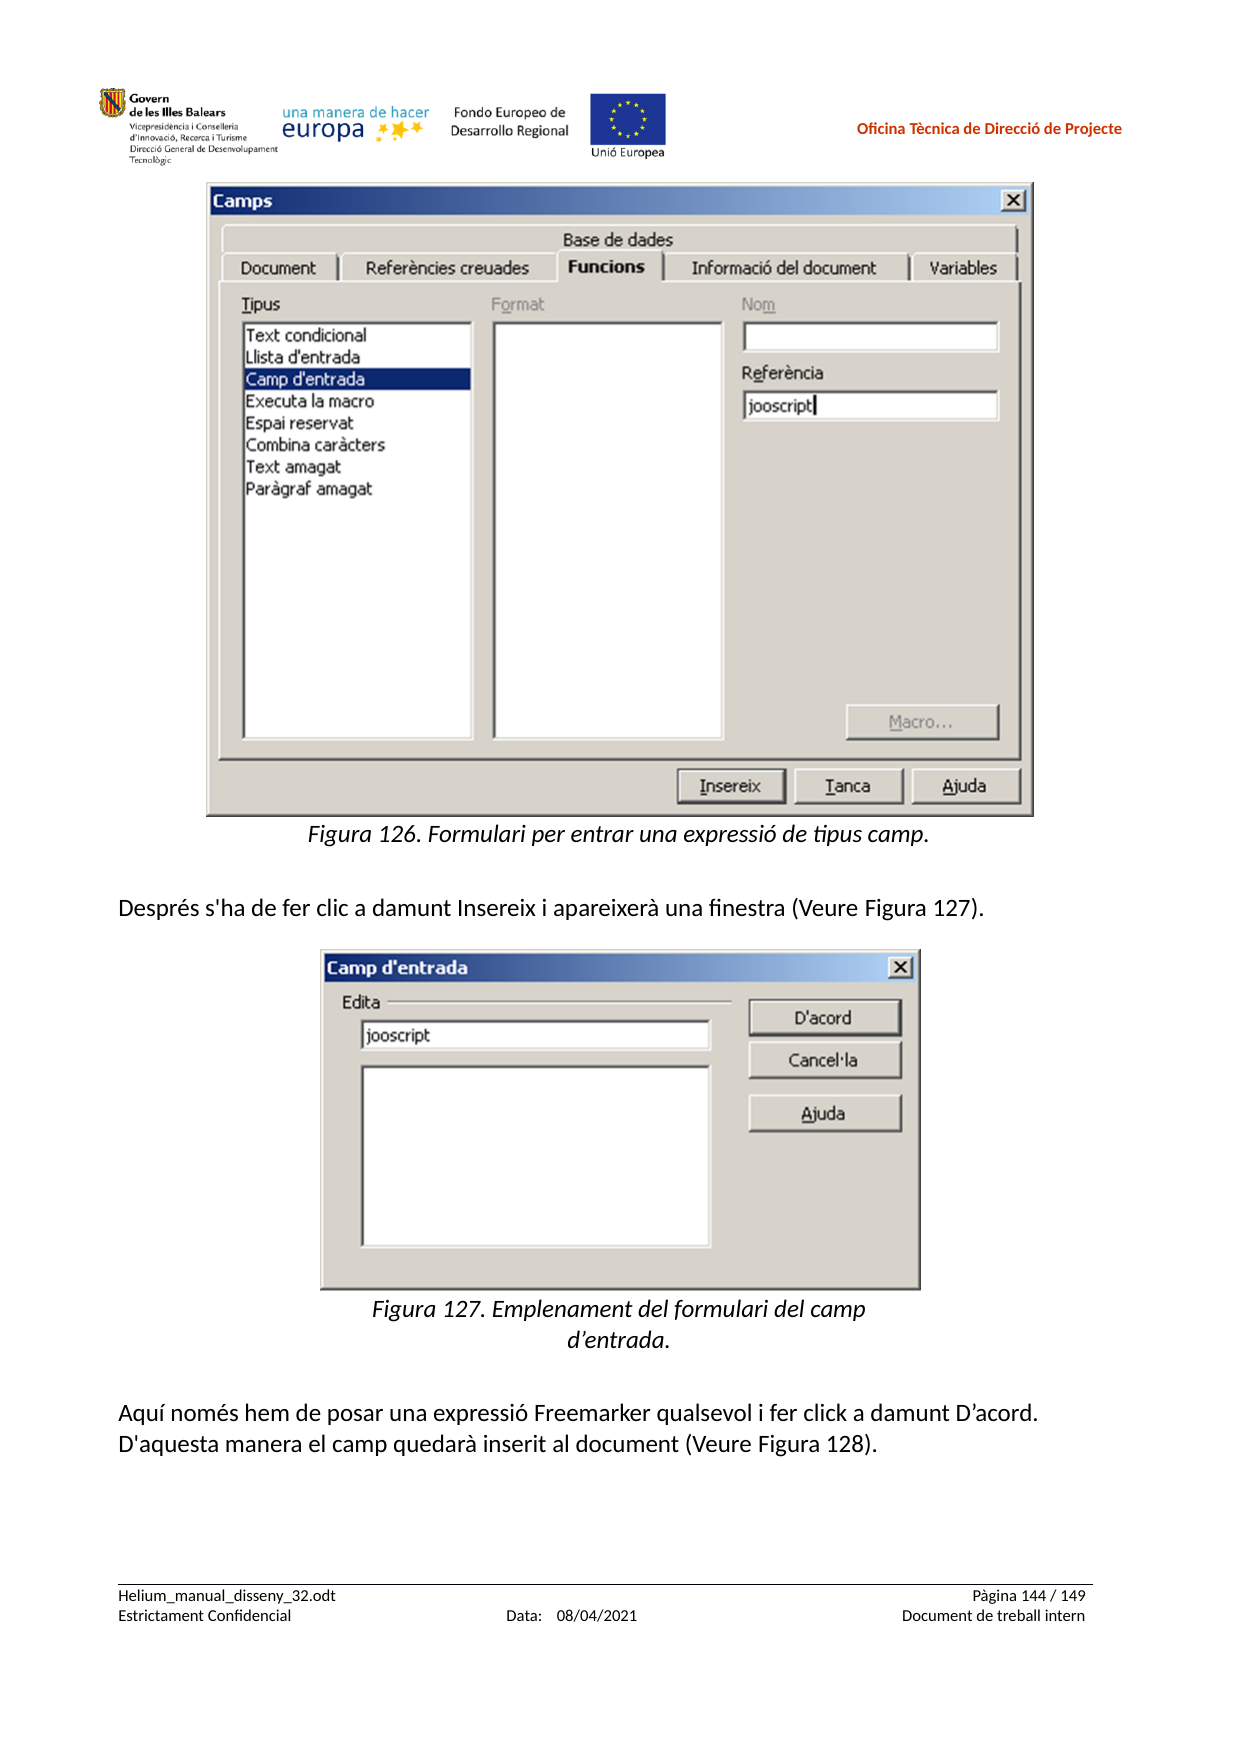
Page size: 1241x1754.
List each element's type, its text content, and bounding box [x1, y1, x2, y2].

text Aquí només hem de posar una expressió Freemarker qualsevol i fer click a damunt D’acord. D'aquesta manera el camp quedarà inserit al document (Veure Figura 128). [118, 1398, 1122, 1459]
picture [318, 947, 923, 1294]
text Figura 127. Emplenament del formulari del camp d’entrada. [318, 1294, 922, 1354]
text Figura 126. Formulari per entrar una expressió de tipus camp. [204, 819, 1036, 849]
text Després s'ha de fer clic a damunt Insereix i apareixerà una finestra (Veure Figura 127). [118, 892, 1122, 922]
picture [204, 180, 1036, 819]
picture [99, 87, 668, 166]
